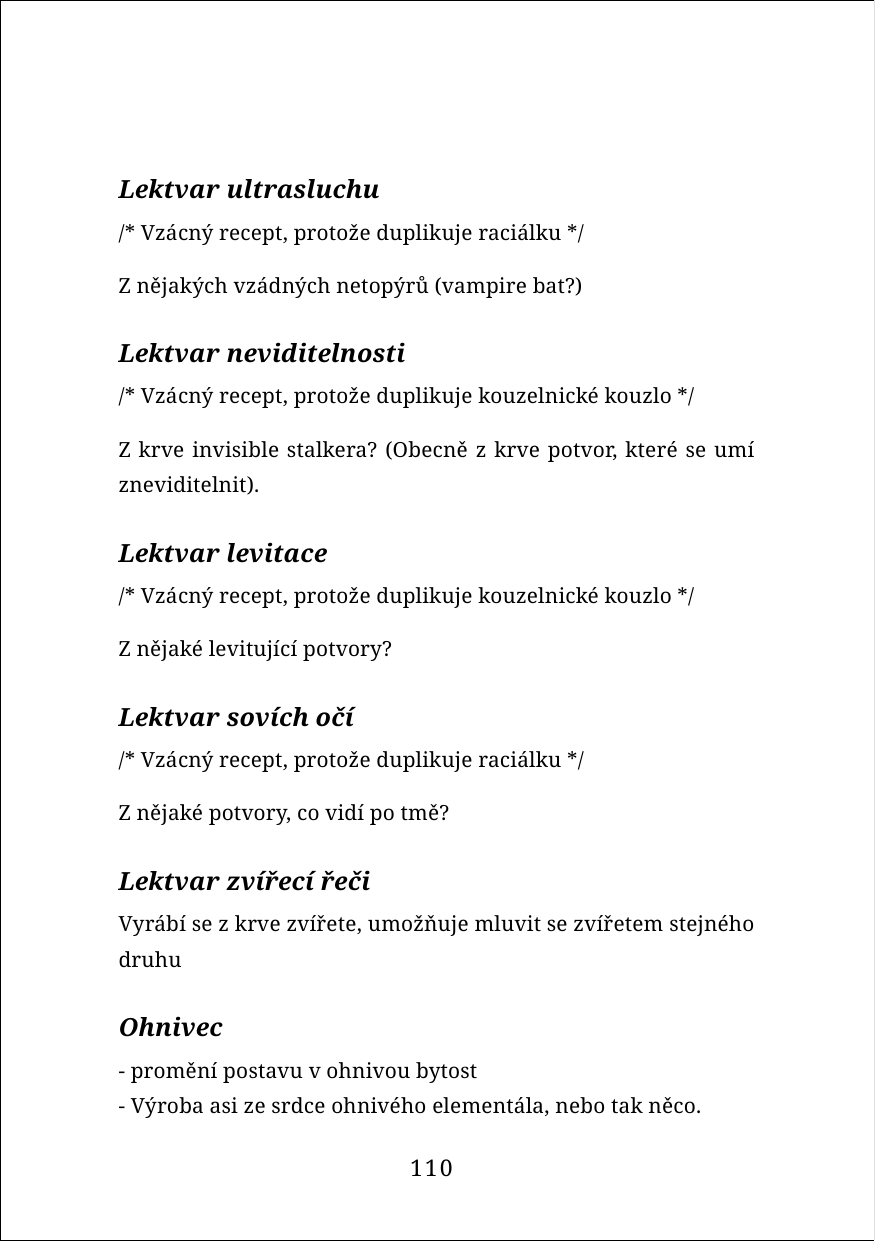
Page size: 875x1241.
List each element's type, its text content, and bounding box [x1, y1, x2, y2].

text Vyrábí se z krve zvířete, umožňuje mluvit se zvířetem stejného druhu [118, 909, 756, 973]
text Z nějaké levitující potvory? [118, 634, 756, 663]
text - promění postavu v ohnivou bytost - Výroba asi ze srdce ohnivého elementála, nebo tak něco. [118, 1056, 756, 1120]
text /* Vzácný recept, protože duplikuje kouzelnické kouzlo */ [118, 581, 756, 610]
text Z nějakých vzádných netopýrů (vampire bat?) [118, 271, 756, 299]
subtitle Lektvar ultrasluchu [118, 172, 756, 206]
text Z krve invisible stalkera? (Obecně z krve potvor, které se umí zneviditelnit). [118, 435, 756, 499]
text Z nějaké potvory, co vidí po tmě? [118, 798, 756, 827]
text /* Vzácný recept, protože duplikuje kouzelnické kouzlo */ [118, 382, 756, 410]
subtitle Ohnivec [118, 1010, 756, 1044]
subtitle Lektvar sovích očí [118, 699, 756, 733]
subtitle Lektvar levitace [118, 535, 756, 569]
text /* Vzácný recept, protože duplikuje raciálku */ [118, 218, 756, 246]
subtitle Lektvar neviditelnosti [118, 336, 756, 370]
subtitle Lektvar zvířecí řeči [118, 863, 756, 898]
text /* Vzácný recept, protože duplikuje raciálku */ [118, 745, 756, 774]
